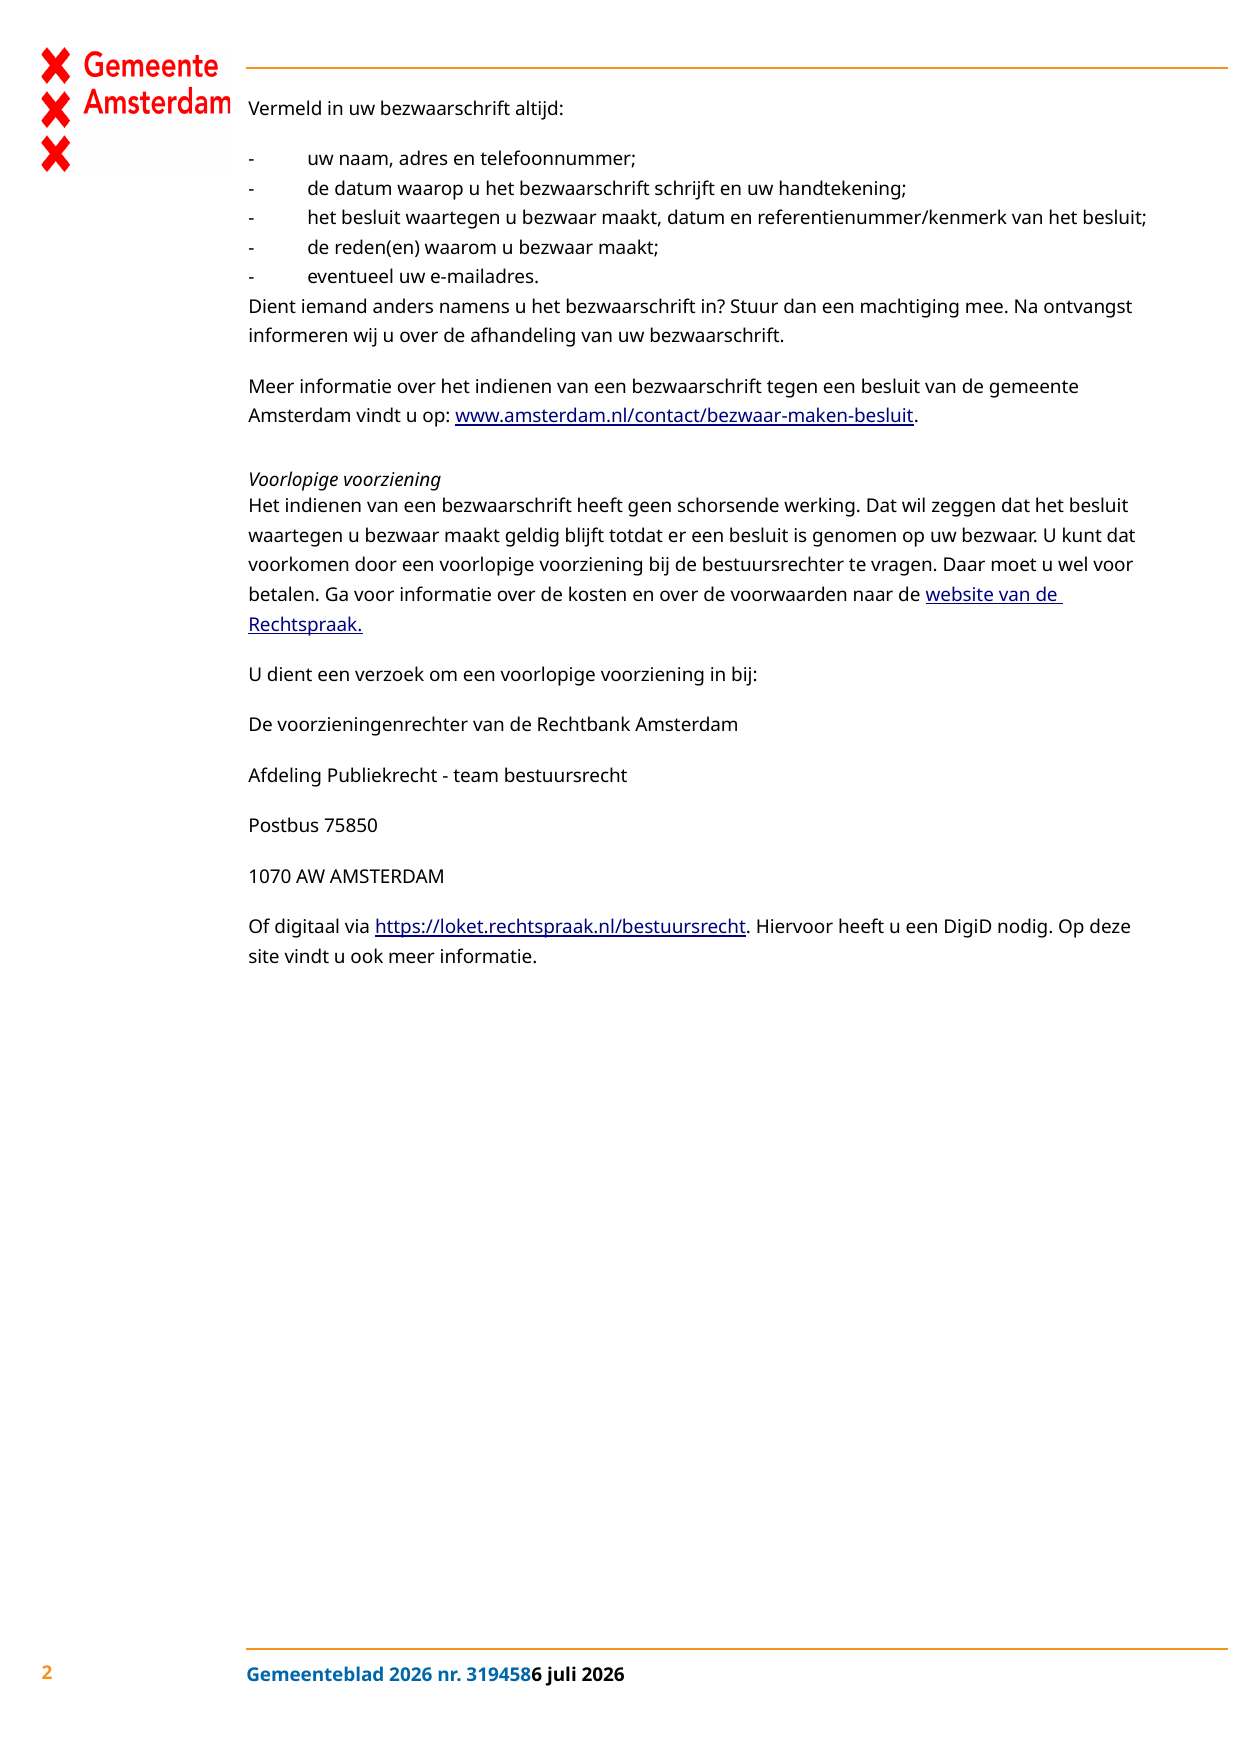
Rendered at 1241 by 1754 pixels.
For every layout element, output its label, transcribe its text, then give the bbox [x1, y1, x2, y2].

list uw naam, adres en telefoonnummer; [248, 145, 1152, 171]
text Vermeld in uw bezwaarschrift altijd: [248, 95, 1152, 121]
text Postbus 75850 [248, 812, 1152, 838]
text Het indienen van een bezwaarschrift heeft geen schorsende werking. Dat wil zeggen dat het besluit waartegen u bezwaar maakt geldig blijft totdat er een besluit is genomen op uw bezwaar. U kunt dat voorkomen door een voorlopige voorziening bij de bestuursrechter te vragen. Daar moet u wel voor betalen. Ga voor informatie over de kosten en over de voorwaarden naar de website van de Rechtspraak. [248, 492, 1152, 636]
list de datum waarop u het bezwaarschrift schrijft en uw handtekening; [248, 175, 1152, 201]
text De voorzieningenrechter van de Rechtbank Amsterdam [248, 712, 1152, 737]
picture [41, 47, 231, 172]
list de reden(en) waarom u bezwaar maakt; [248, 234, 1152, 260]
text Afdeling Publiekrecht - team bestuursrecht [248, 762, 1152, 788]
list eventueel uw e-mailadres. [248, 263, 1152, 289]
text U dient een verzoek om een voorlopige voorziening in bij: [248, 661, 1152, 687]
text 1070 AW AMSTERDAM [248, 863, 1152, 888]
text Meer informatie over het indienen van een bezwaarschrift tegen een besluit van de gemeente Amsterdam vindt u op: www.amsterdam.nl/contact/bezwaar-maken-besluit. [248, 373, 1152, 428]
text Of digitaal via https://loket.rechtspraak.nl/bestuursrecht. Hiervoor heeft u een DigiD nodig. Op deze site vindt u ook meer informatie. [248, 913, 1152, 968]
text Voorlopige voorziening [248, 467, 1152, 492]
text Dient iemand anders namens u het bezwaarschrift in? Stuur dan een machtiging mee. Na ontvangst informeren wij u over de afhandeling van uw bezwaarschrift. [248, 293, 1152, 348]
list het besluit waartegen u bezwaar maakt, datum en referentienummer/kenmerk van het besluit; [248, 204, 1152, 230]
